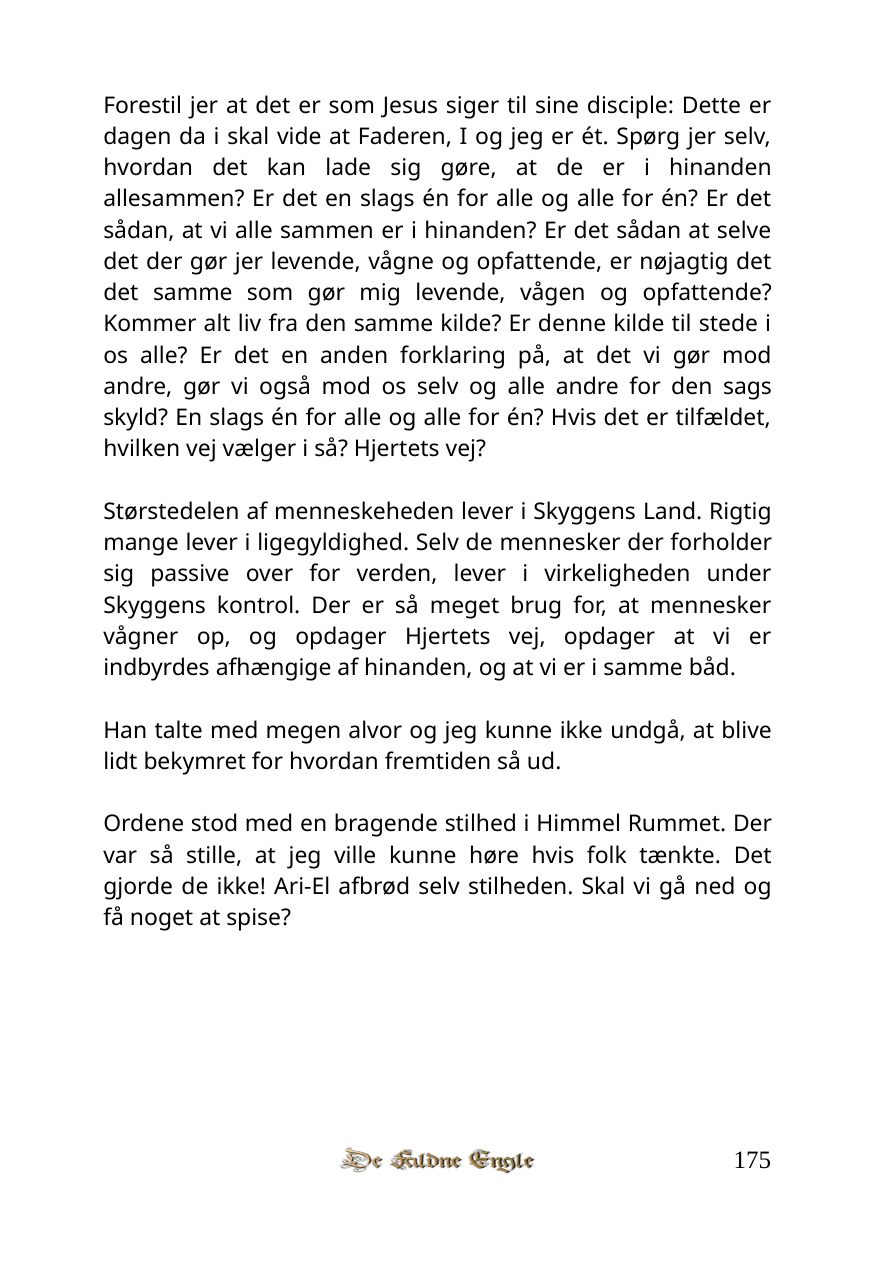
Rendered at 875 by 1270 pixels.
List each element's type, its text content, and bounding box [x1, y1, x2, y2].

text Størstedelen af menneskeheden lever i Skyggens Land. Rigtig mange lever i ligegyldighed. Selv de mennesker der forholder sig passive over for verden, lever i virkeligheden under Skyggens kontrol. Der er så meget brug for, at mennesker vågner op, og opdager Hjertets vej, opdager at vi er indbyrdes afhængige af hinanden, og at vi er i samme båd. [103, 495, 772, 682]
text Forestil jer at det er som Jesus siger til sine disciple: Dette er dagen da i skal vide at Faderen, I og jeg er ét. Spørg jer selv, hvordan det kan lade sig gøre, at de er i hinanden allesammen? Er det en slags én for alle og alle for én? Er det sådan, at vi alle sammen er i hinanden? Er det sådan at selve det der gør jer levende, vågne og opfattende, er nøjagtig det det samme som gør mig levende, vågen og opfattende? Kommer alt liv fra den samme kilde? Er denne kilde til stede i os alle? Er det en anden forklaring på, at det vi gør mod andre, gør vi også mod os selv og alle andre for den sags skyld? En slags én for alle og alle for én? Hvis det er tilfældet, hvilken vej vælger i så? Hjertets vej? [103, 88, 772, 463]
text Ordene stod med en bragende stilhed i Himmel Rummet. Der var så stille, at jeg ville kunne høre hvis folk tænkte. Det gjorde de ikke! Ari-El afbrød selv stilheden. Skal vi gå ned og få noget at spise? [103, 807, 772, 932]
picture [337, 1145, 537, 1175]
text Han talte med megen alvor og jeg kunne ikke undgå, at blive lidt bekymret for hvordan fremtiden så ud. [103, 713, 772, 776]
